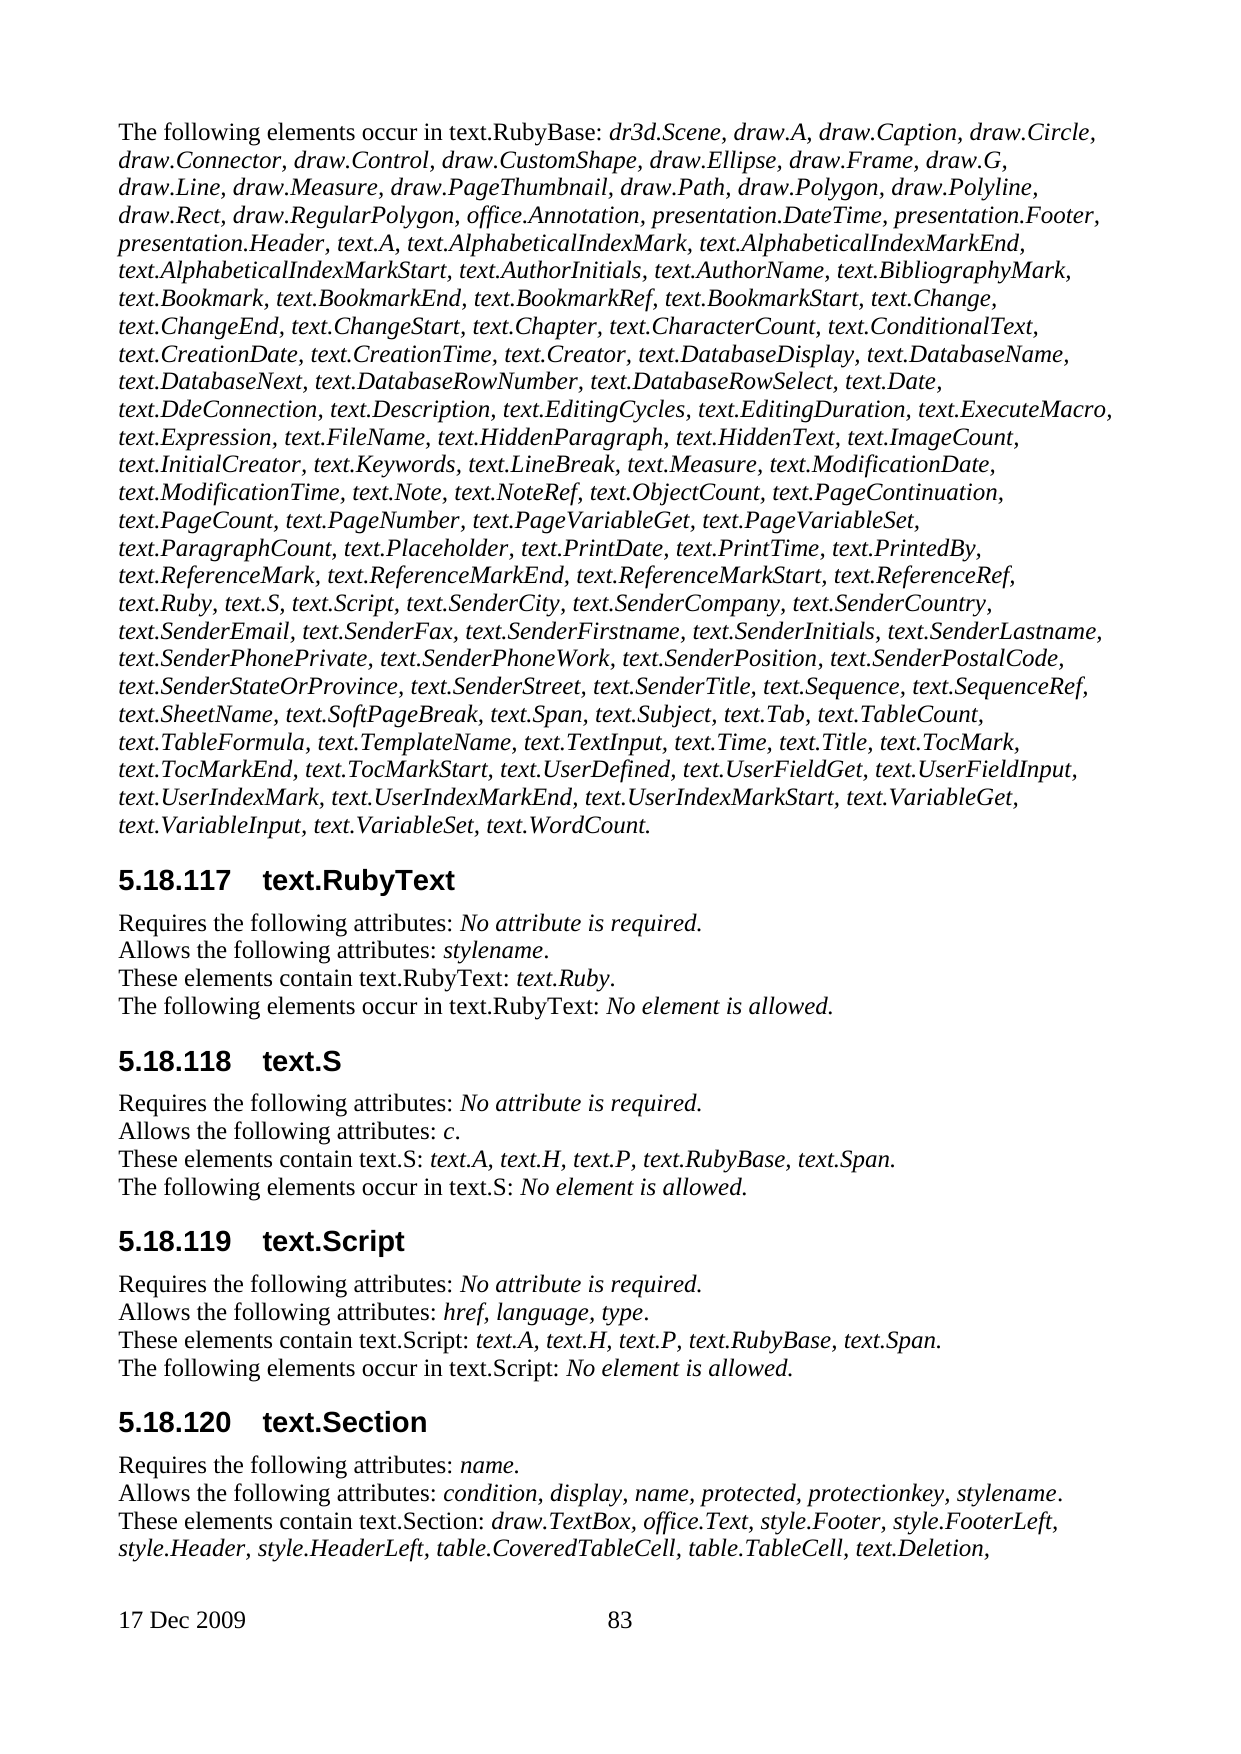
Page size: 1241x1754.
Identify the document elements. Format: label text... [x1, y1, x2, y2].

text Allows the following attributes: stylename. [118, 936, 1122, 964]
text The following elements occur in text.RubyBase: dr3d.Scene, draw.A, draw.Caption, draw.Circle, draw.Connector, draw.Control, draw.CustomShape, draw.Ellipse, draw.Frame, draw.G, draw.Line, draw.Measure, draw.PageThumbnail, draw.Path, draw.Polygon, draw.Polyline, draw.Rect, draw.RegularPolygon, office.Annotation, presentation.DateTime, presentation.Footer, presentation.Header, text.A, text.AlphabeticalIndexMark, text.AlphabeticalIndexMarkEnd, text.AlphabeticalIndexMarkStart, text.AuthorInitials, text.AuthorName, text.BibliographyMark, text.Bookmark, text.BookmarkEnd, text.BookmarkRef, text.BookmarkStart, text.Change, text.ChangeEnd, text.ChangeStart, text.Chapter, text.CharacterCount, text.ConditionalText, text.CreationDate, text.CreationTime, text.Creator, text.DatabaseDisplay, text.DatabaseName, text.DatabaseNext, text.DatabaseRowNumber, text.DatabaseRowSelect, text.Date, text.DdeConnection, text.Description, text.EditingCycles, text.EditingDuration, text.ExecuteMacro, text.Expression, text.FileName, text.HiddenParagraph, text.HiddenText, text.ImageCount, text.InitialCreator, text.Keywords, text.LineBreak, text.Measure, text.ModificationDate, text.ModificationTime, text.Note, text.NoteRef, text.ObjectCount, text.PageContinuation, text.PageCount, text.PageNumber, text.PageVariableGet, text.PageVariableSet, text.ParagraphCount, text.Placeholder, text.PrintDate, text.PrintTime, text.PrintedBy, text.ReferenceMark, text.ReferenceMarkEnd, text.ReferenceMarkStart, text.ReferenceRef, text.Ruby, text.S, text.Script, text.SenderCity, text.SenderCompany, text.SenderCountry, text.SenderEmail, text.SenderFax, text.SenderFirstname, text.SenderInitials, text.SenderLastname, text.SenderPhonePrivate, text.SenderPhoneWork, text.SenderPosition, text.SenderPostalCode, text.SenderStateOrProvince, text.SenderStreet, text.SenderTitle, text.Sequence, text.SequenceRef, text.SheetName, text.SoftPageBreak, text.Span, text.Subject, text.Tab, text.TableCount, text.TableFormula, text.TemplateName, text.TextInput, text.Time, text.Title, text.TocMark, text.TocMarkEnd, text.TocMarkStart, text.UserDefined, text.UserFieldGet, text.UserFieldInput, text.UserIndexMark, text.UserIndexMarkEnd, text.UserIndexMarkStart, text.VariableGet, text.VariableInput, text.VariableSet, text.WordCount. [118, 118, 1122, 838]
text These elements contain text.Section: draw.TextBox, office.Text, style.Footer, style.FooterLeft, style.Header, style.HeaderLeft, table.CoveredTableCell, table.TableCell, text.Deletion, [118, 1507, 1122, 1562]
text Requires the following attributes: No attribute is required. [118, 1271, 1122, 1298]
text These elements contain text.Script: text.A, text.H, text.P, text.RubyBase, text.Span. [118, 1326, 1122, 1354]
text The following elements occur in text.Script: No element is allowed. [118, 1354, 1122, 1381]
text Requires the following attributes: No attribute is required. [118, 1089, 1122, 1117]
text Requires the following attributes: name. [118, 1451, 1122, 1479]
subtitle text.Script [118, 1225, 1122, 1258]
subtitle text.Section [118, 1406, 1122, 1439]
text Allows the following attributes: href, language, type. [118, 1298, 1122, 1326]
text Allows the following attributes: c. [118, 1117, 1122, 1145]
subtitle text.RubyText [118, 863, 1122, 896]
text These elements contain text.RubyText: text.Ruby. [118, 964, 1122, 992]
text These elements contain text.S: text.A, text.H, text.P, text.RubyBase, text.Span. [118, 1145, 1122, 1173]
subtitle text.S [118, 1044, 1122, 1077]
text Allows the following attributes: condition, display, name, protected, protectionkey, stylename. [118, 1479, 1122, 1507]
text Requires the following attributes: No attribute is required. [118, 909, 1122, 936]
text The following elements occur in text.S: No element is allowed. [118, 1173, 1122, 1200]
text The following elements occur in text.RubyText: No element is allowed. [118, 992, 1122, 1019]
